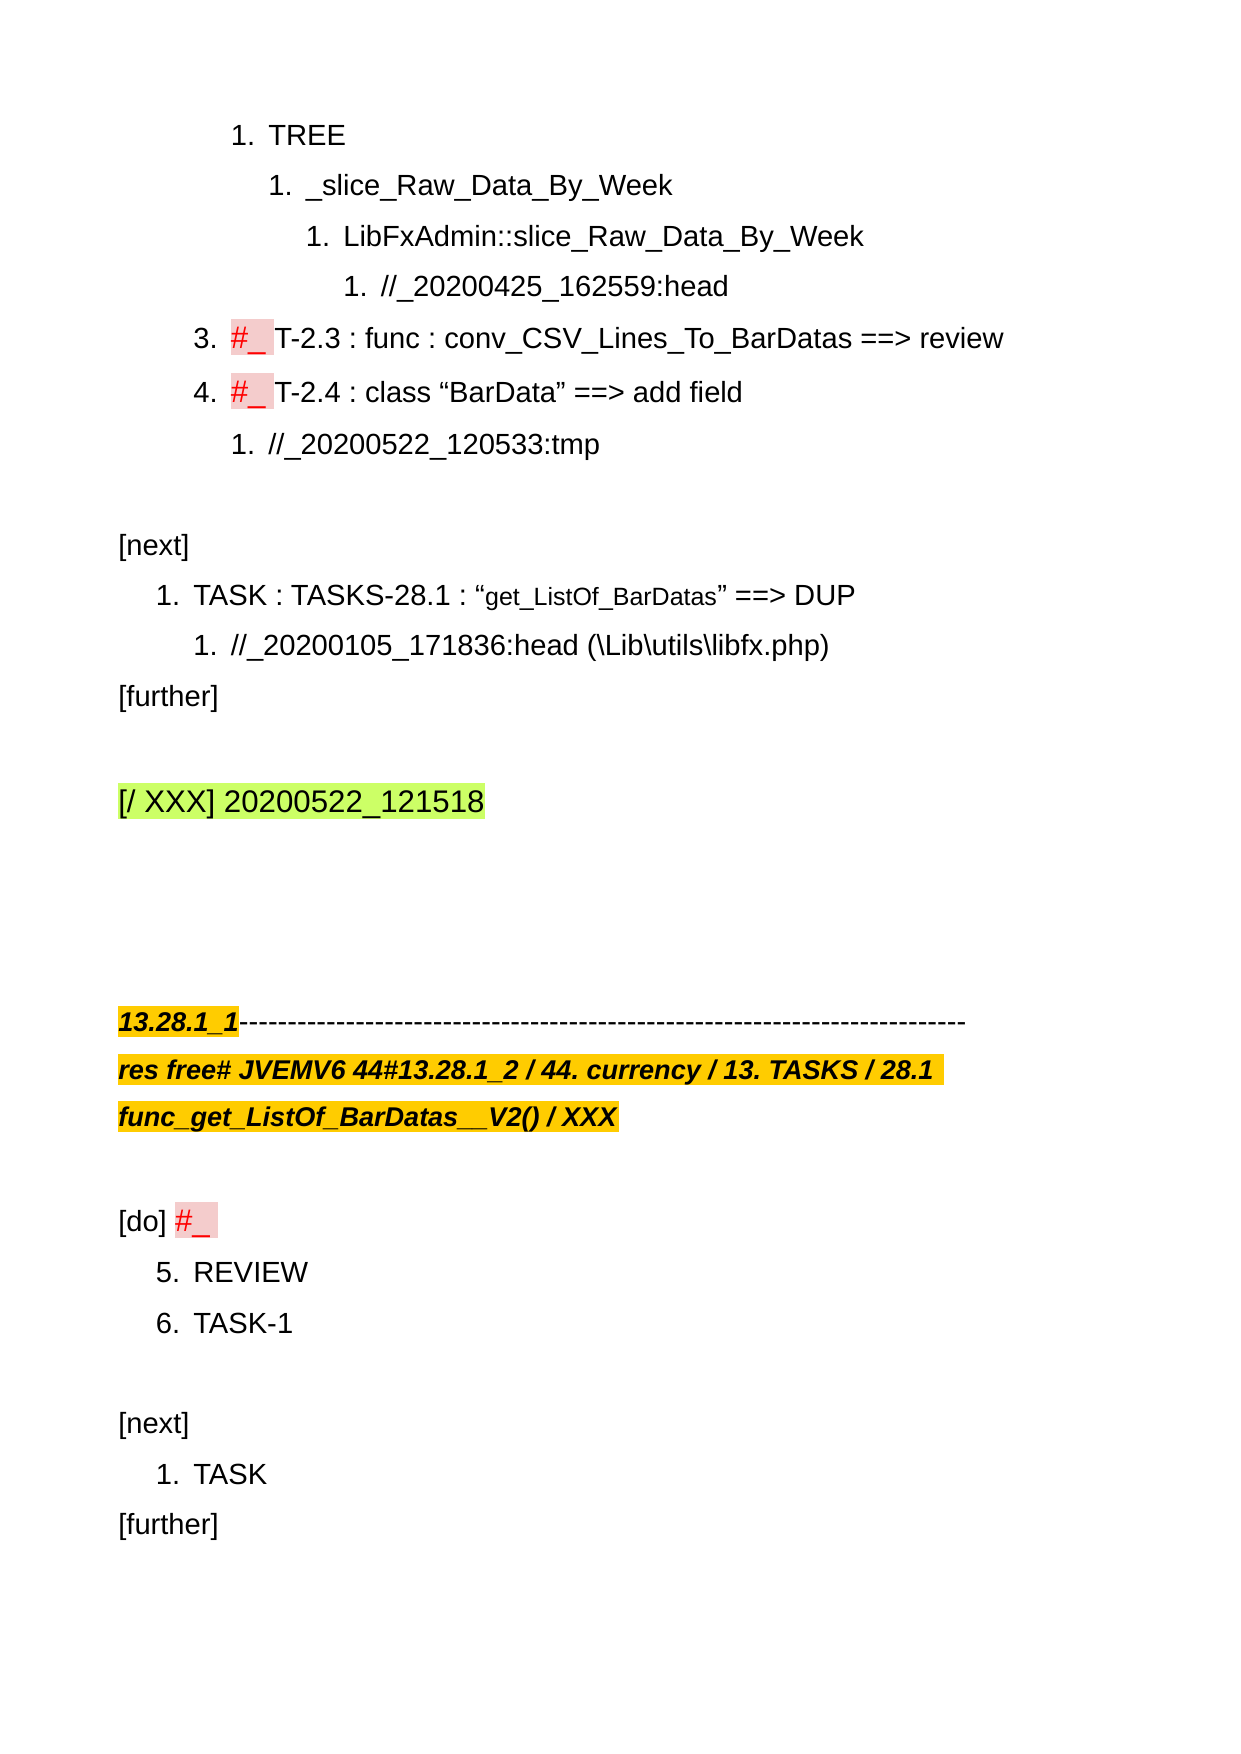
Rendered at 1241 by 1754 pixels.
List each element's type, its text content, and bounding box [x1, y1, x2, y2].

list LibFxAdmin::slice_Raw_Data_By_Week [306, 219, 1122, 252]
list TASK : TASKS-28.1 : “get_ListOf_BarDatas” ==> DUP [156, 578, 1122, 612]
list REVIEW [156, 1256, 1122, 1289]
text [118, 1557, 1122, 1593]
text res free# JVEMV6 44#13.28.1_2 / 44. currency / 13. TASKS / 28.1 func_get_ListOf_BarDatas__V2() / XXX [118, 1054, 1122, 1132]
text [further] [118, 1507, 1122, 1541]
text [next] [118, 1406, 1122, 1440]
text [next] [118, 528, 1122, 561]
text [do] #_ [118, 1202, 1122, 1238]
list //_20200425_162559:head [343, 269, 1122, 303]
list //_20200105_171836:head (\Lib\utils\libfx.php) [193, 628, 1122, 662]
text [/ XXX] 20200522_121518 [118, 729, 1122, 819]
list TASK-1 [156, 1306, 1122, 1339]
list //_20200522_120533:tmp [231, 427, 1122, 461]
list #_ T-2.4 : class “BarData” ==> add field [193, 373, 1122, 409]
list TASK [156, 1457, 1122, 1490]
list _slice_Raw_Data_By_Week [268, 168, 1122, 202]
list #_ T-2.3 : func : conv_CSV_Lines_To_BarDatas ==> review [193, 319, 1122, 355]
text [further] [118, 679, 1122, 712]
text 13.28.1_1--------------------------------------------------------------------------- [118, 1004, 1122, 1037]
list TREE [231, 118, 1122, 152]
